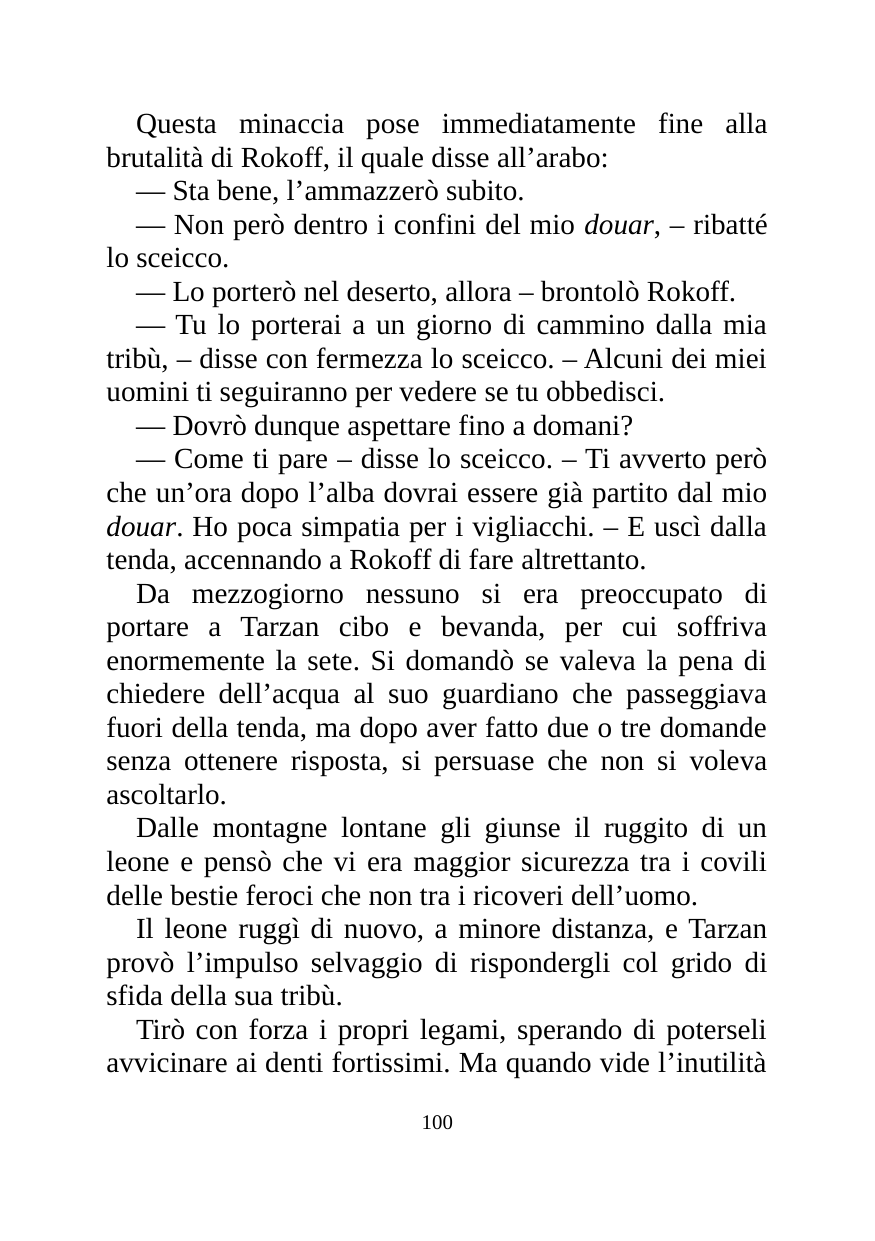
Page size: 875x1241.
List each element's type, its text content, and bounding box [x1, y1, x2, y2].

text — Dovrò dunque aspettare fino a domani? [106, 408, 768, 442]
text — Non però dentro i confini del mio douar, – ribatté lo sceicco. [106, 207, 768, 274]
text Dalle montagne lontane gli giunse il ruggito di un leone e pensò che vi era maggior sicurezza tra i covili delle bestie feroci che non tra i ricoveri dell’uomo. [106, 811, 768, 911]
text — Lo porterò nel deserto, allora – brontolò Rokoff. [106, 274, 768, 307]
text — Come ti pare – disse lo sceicco. – Ti avverto però che un’ora dopo l’alba dovrai essere già partito dal mio douar. Ho poca simpatia per i vigliacchi. – E uscì dalla tenda, accennando a Rokoff di fare altrettanto. [106, 442, 768, 576]
text Il leone ruggì di nuovo, a minore distanza, e Tarzan provò l’impulso selvaggio di rispondergli col grido di sfida della sua tribù. [106, 911, 768, 1012]
text Da mezzogiorno nessuno si era preoccupato di portare a Tarzan cibo e bevanda, per cui soffriva enormemente la sete. Si domandò se valeva la pena di chiedere dell’acqua al suo guardiano che passeggiava fuori della tenda, ma dopo aver fatto due o tre domande senza ottenere risposta, si persuase che non si voleva ascoltarlo. [106, 576, 768, 811]
text Questa minaccia pose immediatamente fine alla brutalità di Rokoff, il quale disse all’arabo: [106, 106, 768, 173]
text Tirò con forza i propri legami, sperando di poterseli avvicinare ai denti fortissimi. Ma quando vide l’inutilità [106, 1012, 768, 1079]
text — Sta bene, l’ammazzerò subito. [106, 173, 768, 207]
text — Tu lo porterai a un giorno di cammino dalla mia tribù, – disse con fermezza lo sceicco. – Alcuni dei miei uomini ti seguiranno per vedere se tu obbedisci. [106, 307, 768, 408]
